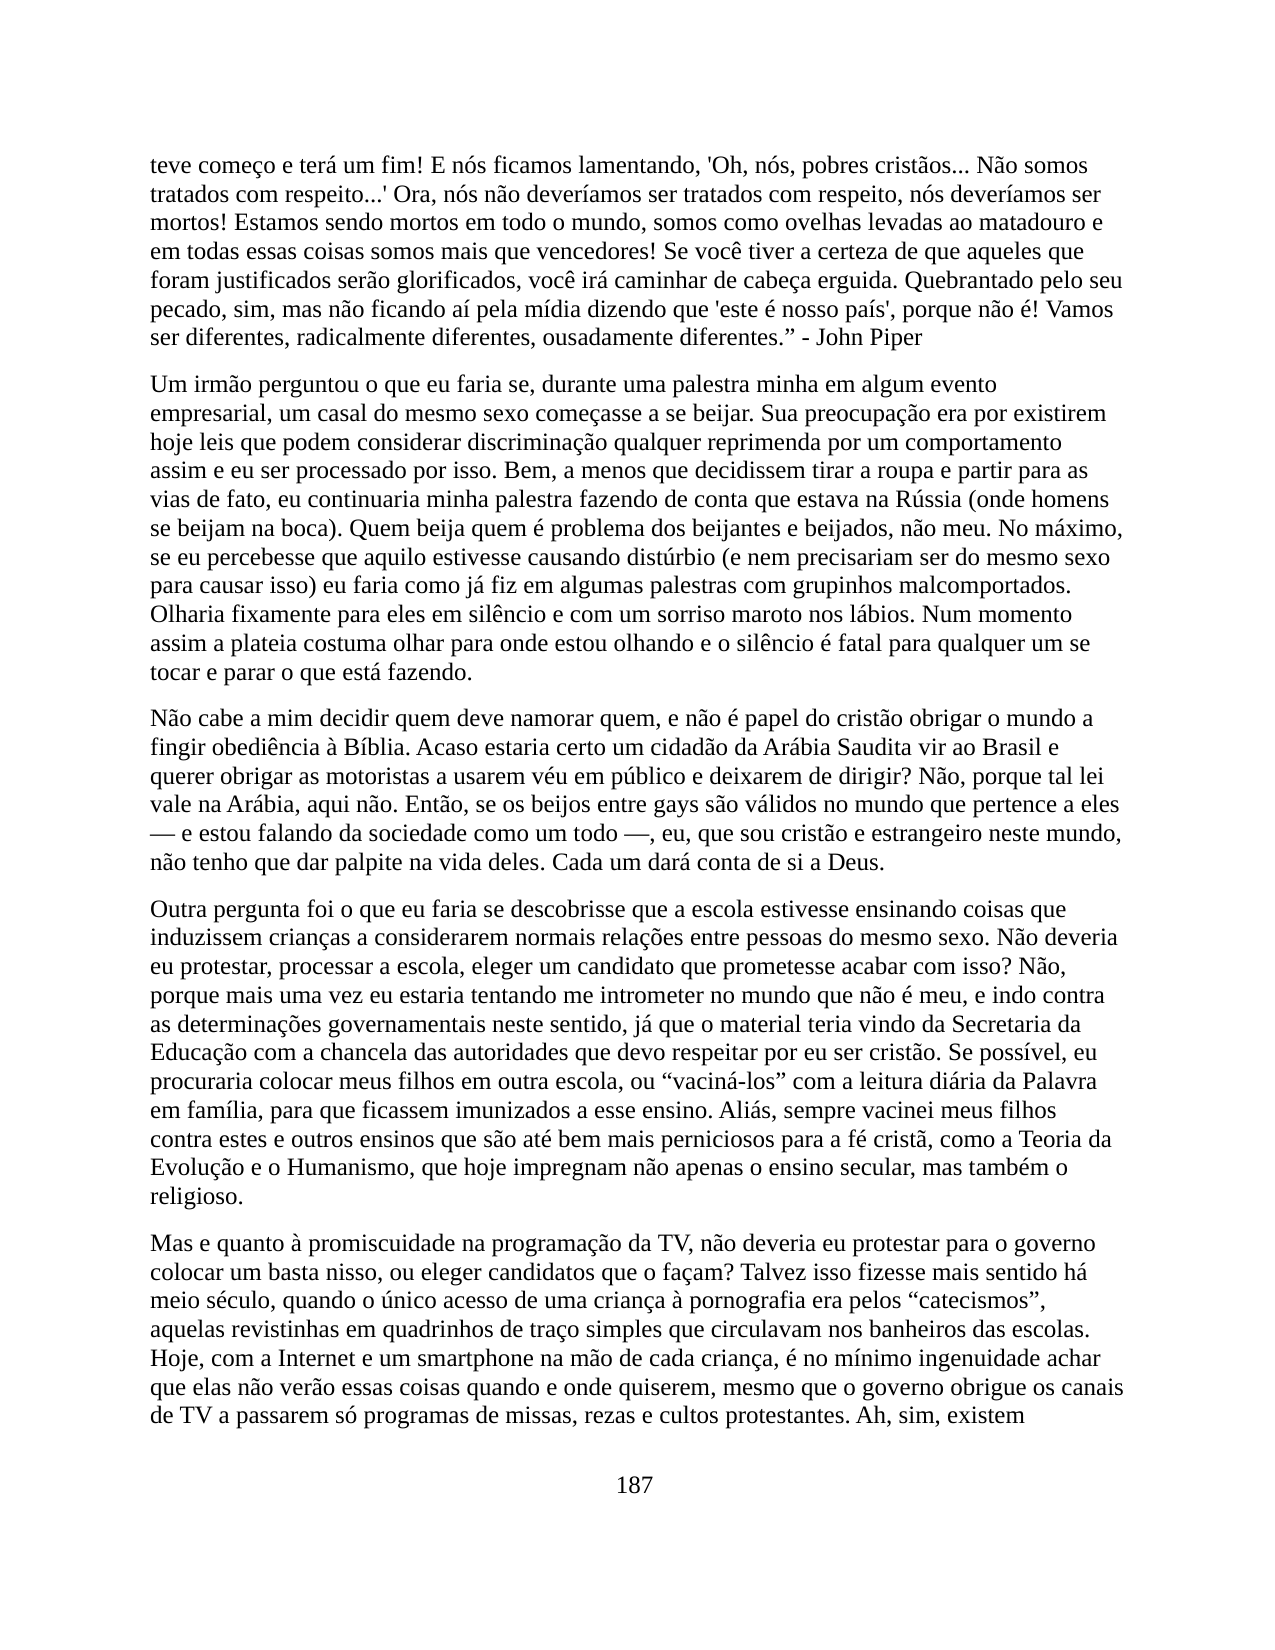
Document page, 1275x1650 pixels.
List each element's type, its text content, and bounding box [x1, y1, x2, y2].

text Mas e quanto à promiscuidade na programação da TV, não deveria eu protestar para o governo colocar um basta nisso, ou eleger candidatos que o façam? Talvez isso fizesse mais sentido há meio século, quando o único acesso de uma criança à pornografia era pelos “catecismos”, aquelas revistinhas em quadrinhos de traço simples que circulavam nos banheiros das escolas. Hoje, com a Internet e um smartphone na mão de cada criança, é no mínimo ingenuidade achar que elas não verão essas coisas quando e onde quiserem, mesmo que o governo obrigue os canais de TV a passarem só programas de missas, rezas e cultos protestantes. Ah, sim, existem [150, 1228, 1125, 1429]
text teve começo e terá um fim! E nós ficamos lamentando, 'Oh, nós, pobres cristãos... Não somos tratados com respeito...' Ora, nós não deveríamos ser tratados com respeito, nós deveríamos ser mortos! Estamos sendo mortos em todo o mundo, somos como ovelhas levadas ao matadouro e em todas essas coisas somos mais que vencedores! Se você tiver a certeza de que aqueles que foram justificados serão glorificados, você irá caminhar de cabeça erguida. Quebrantado pelo seu pecado, sim, mas não ficando aí pela mídia dizendo que 'este é nosso país', porque não é! Vamos ser diferentes, radicalmente diferentes, ousadamente diferentes.” - John Piper [150, 150, 1125, 351]
text Outra pergunta foi o que eu faria se descobrisse que a escola estivesse ensinando coisas que induzissem crianças a considerarem normais relações entre pessoas do mesmo sexo. Não deveria eu protestar, processar a escola, eleger um candidato que prometesse acabar com isso? Não, porque mais uma vez eu estaria tentando me intrometer no mundo que não é meu, e indo contra as determinações governamentais neste sentido, já que o material teria vindo da Secretaria da Educação com a chancela das autoridades que devo respeitar por eu ser cristão. Se possível, eu procuraria colocar meus filhos em outra escola, ou “vaciná-los” com a leitura diária da Palavra em família, para que ficassem imunizados a esse ensino. Aliás, sempre vacinei meus filhos contra estes e outros ensinos que são até bem mais perniciosos para a fé cristã, como a Teoria da Evolução e o Humanismo, que hoje impregnam não apenas o ensino secular, mas também o religioso. [150, 894, 1125, 1210]
text Não cabe a mim decidir quem deve namorar quem, e não é papel do cristão obrigar o mundo a fingir obediência à Bíblia. Acaso estaria certo um cidadão da Arábia Saudita vir ao Brasil e querer obrigar as motoristas a usarem véu em público e deixarem de dirigir? Não, porque tal lei vale na Arábia, aqui não. Então, se os beijos entre gays são válidos no mundo que pertence a eles — e estou falando da sociedade como um todo —, eu, que sou cristão e estrangeiro neste mundo, não tenho que dar palpite na vida deles. Cada um dará conta de si a Deus. [150, 703, 1125, 876]
text Um irmão perguntou o que eu faria se, durante uma palestra minha em algum evento empresarial, um casal do mesmo sexo começasse a se beijar. Sua preocupação era por existirem hoje leis que podem considerar discriminação qualquer reprimenda por um comportamento assim e eu ser processado por isso. Bem, a menos que decidissem tirar a roupa e partir para as vias de fato, eu continuaria minha palestra fazendo de conta que estava na Rússia (onde homens se beijam na boca). Quem beija quem é problema dos beijantes e beijados, não meu. No máximo, se eu percebesse que aquilo estivesse causando distúrbio (e nem precisariam ser do mesmo sexo para causar isso) eu faria como já fiz em algumas palestras com grupinhos malcomportados. Olharia fixamente para eles em silêncio e com um sorriso maroto nos lábios. Num momento assim a plateia costuma olhar para onde estou olhando e o silêncio é fatal para qualquer um se tocar e parar o que está fazendo. [150, 369, 1125, 685]
